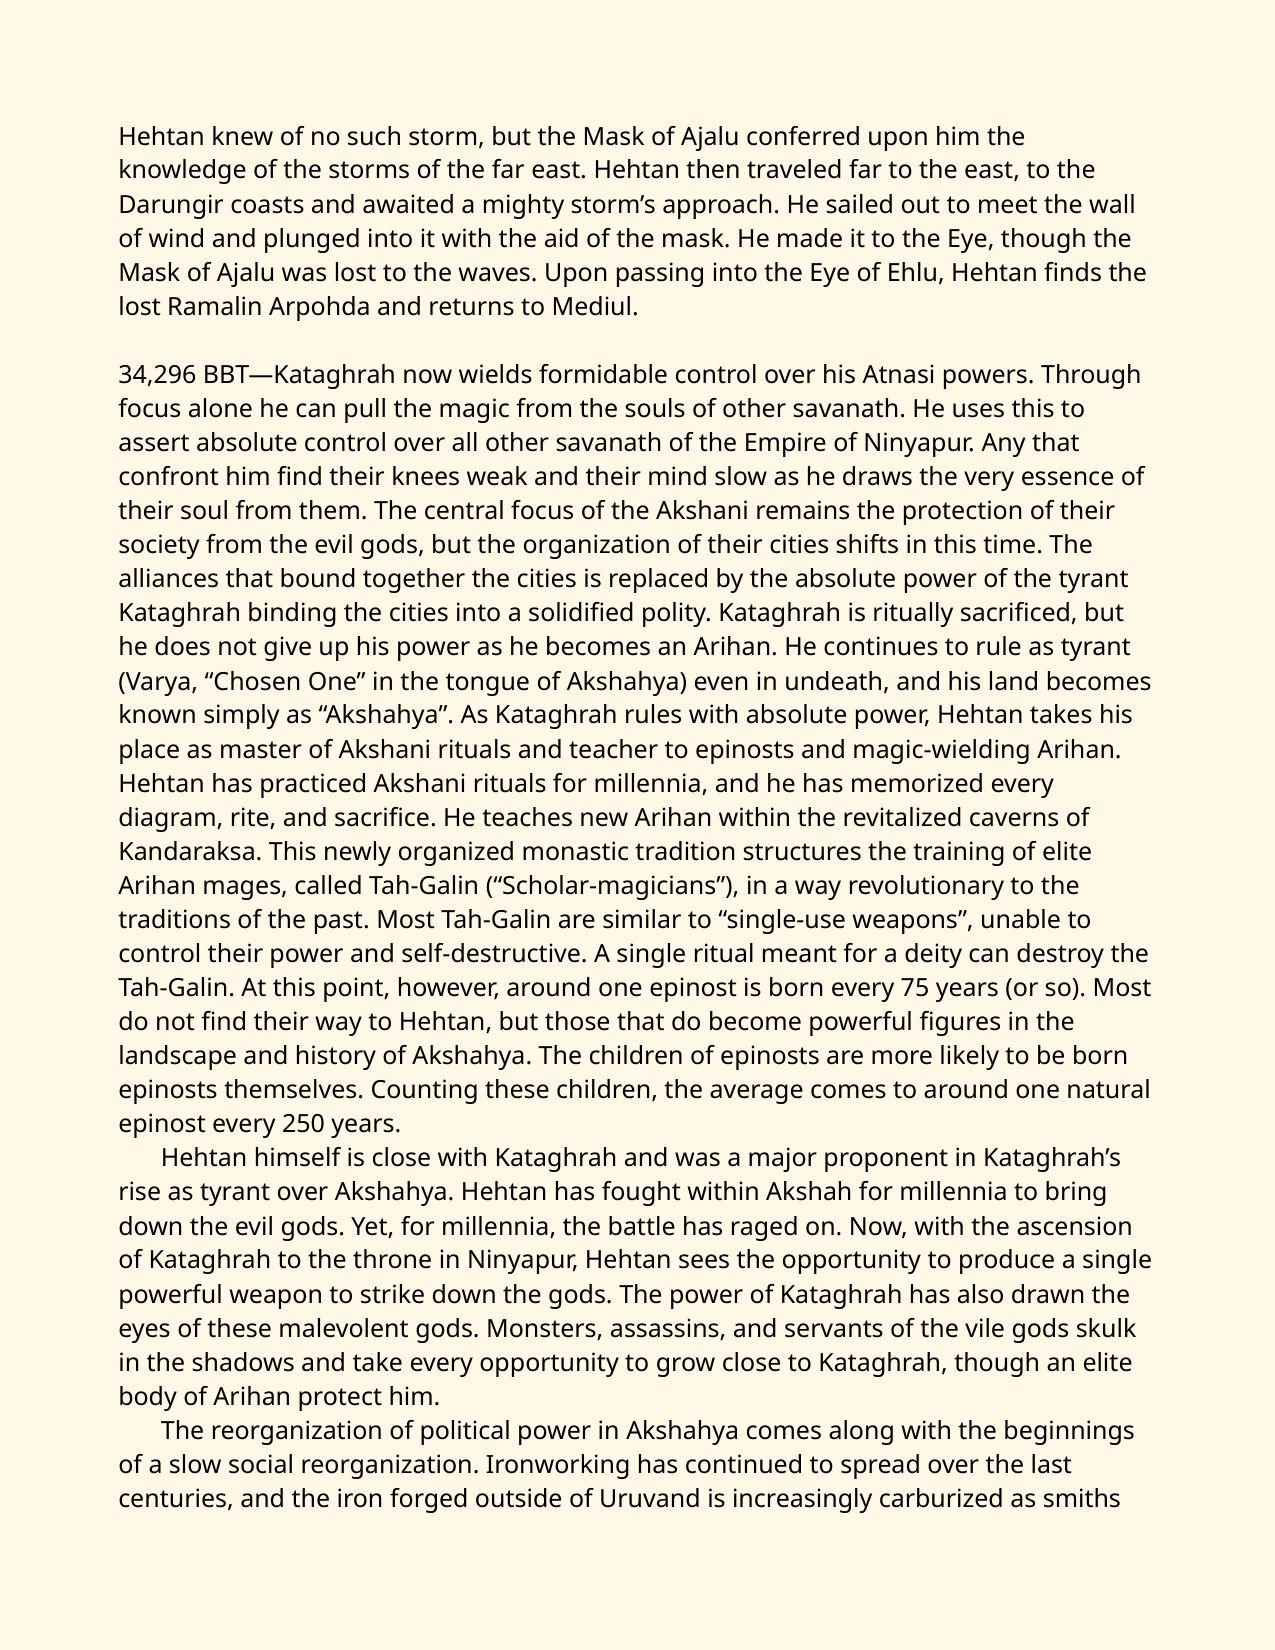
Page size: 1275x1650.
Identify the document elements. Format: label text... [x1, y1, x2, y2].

text 34,296 BBT—Kataghrah now wields formidable control over his Atnasi powers. Through focus alone he can pull the magic from the souls of other savanath. He uses this to assert absolute control over all other savanath of the Empire of Ninyapur. Any that confront him find their knees weak and their mind slow as he draws the very essence of their soul from them. The central focus of the Akshani remains the protection of their society from the evil gods, but the organization of their cities shifts in this time. The alliances that bound together the cities is replaced by the absolute power of the tyrant Kataghrah binding the cities into a solidified polity. Kataghrah is ritually sacrificed, but he does not give up his power as he becomes an Arihan. He continues to rule as tyrant (Varya, “Chosen One” in the tongue of Akshahya) even in undeath, and his land becomes known simply as “Akshahya”. As Kataghrah rules with absolute power, Hehtan takes his place as master of Akshani rituals and teacher to epinosts and magic-wielding Arihan. Hehtan has practiced Akshani rituals for millennia, and he has memorized every diagram, rite, and sacrifice. He teaches new Arihan within the revitalized caverns of Kandaraksa. This newly organized monastic tradition structures the training of elite Arihan mages, called Tah-Galin (“Scholar-magicians”), in a way revolutionary to the traditions of the past. Most Tah-Galin are similar to “single-use weapons”, unable to control their power and self-destructive. A single ritual meant for a deity can destroy the Tah-Galin. At this point, however, around one epinost is born every 75 years (or so). Most do not find their way to Hehtan, but those that do become powerful figures in the landscape and history of Akshahya. The children of epinosts are more likely to be born epinosts themselves. Counting these children, the average comes to around one natural epinost every 250 years. [118, 357, 1157, 1140]
text The reorganization of political power in Akshahya comes along with the beginnings of a slow social reorganization. Ironworking has continued to spread over the last centuries, and the iron forged outside of Uruvand is increasingly carburized as smiths [118, 1412, 1157, 1515]
text Hehtan knew of no such storm, but the Mask of Ajalu conferred upon him the knowledge of the storms of the far east. Hehtan then traveled far to the east, to the Darungir coasts and awaited a mighty storm’s approach. He sailed out to meet the wall of wind and plunged into it with the aid of the mask. He made it to the Eye, though the Mask of Ajalu was lost to the waves. Upon passing into the Eye of Ehlu, Hehtan finds the lost Ramalin Arpohda and returns to Mediul. [118, 118, 1157, 322]
text Hehtan himself is close with Kataghrah and was a major proponent in Kataghrah’s rise as tyrant over Akshahya. Hehtan has fought within Akshah for millennia to bring down the evil gods. Yet, for millennia, the battle has raged on. Now, with the ascension of Kataghrah to the throne in Ninyapur, Hehtan sees the opportunity to produce a single powerful weapon to strike down the gods. The power of Kataghrah has also drawn the eyes of these malevolent gods. Monsters, assassins, and servants of the vile gods skulk in the shadows and take every opportunity to grow close to Kataghrah, though an elite body of Arihan protect him. [118, 1140, 1157, 1412]
